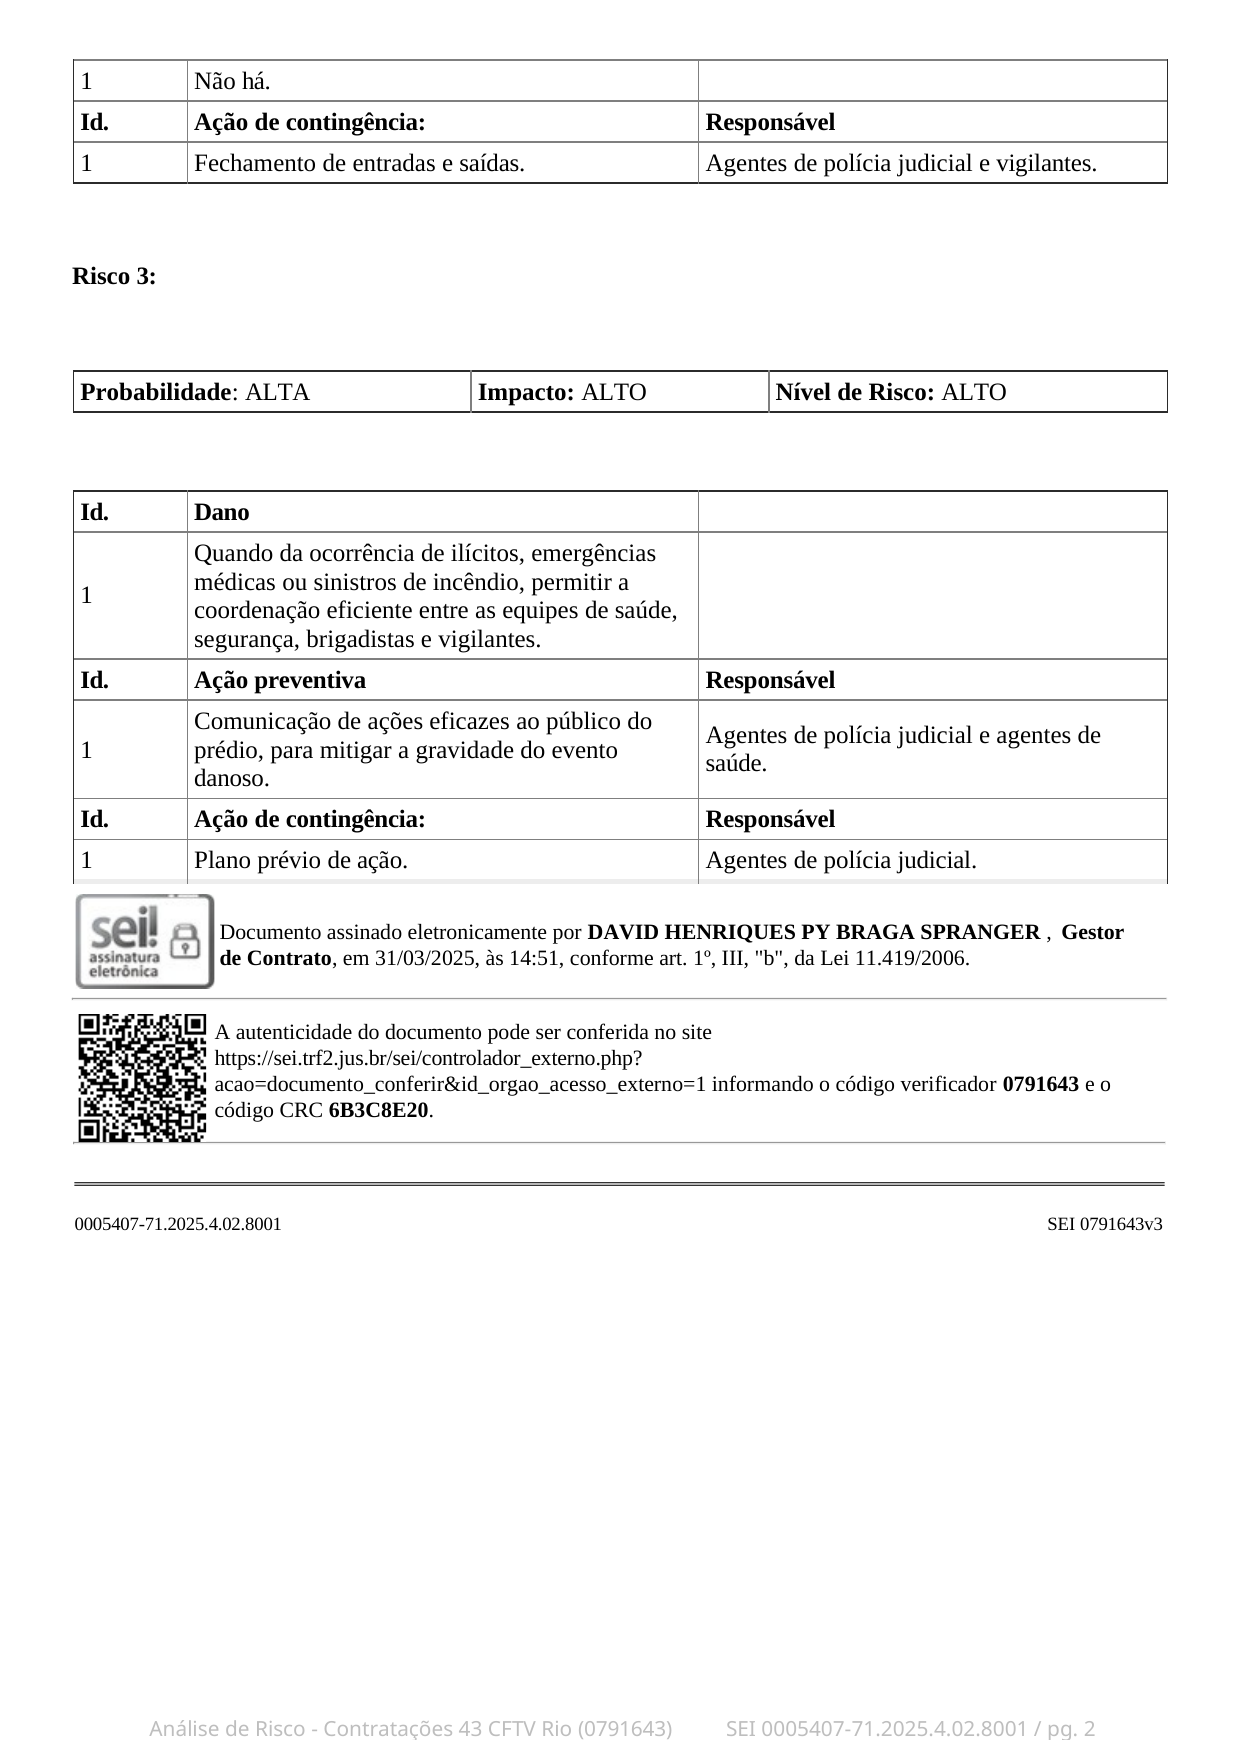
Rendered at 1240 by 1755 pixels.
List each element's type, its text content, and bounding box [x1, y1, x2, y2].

table_cell Responsável [699, 102, 1167, 141]
table_header Não há. [188, 61, 698, 100]
table_cell 1 [74, 840, 187, 879]
table_cell Responsável [699, 660, 1167, 699]
table_header Dano [188, 492, 698, 531]
text Documento assinado eletronicamente por DAVID HENRIQUES PY BRAGA SPRANGER , Gestor de Contrato, em 31/03/2025, às 14:51, conforme art. 1º, III, "b", da Lei 11.419/2006. [219, 919, 1144, 970]
table_header [699, 61, 1167, 100]
table_cell [699, 533, 1167, 658]
table_cell Quando da ocorrência de ilícitos, emergências médicas ou sinistros de incêndio, permitir a coordenação eficiente entre as equipes de saúde, segurança, brigadistas e vigilantes. [188, 533, 698, 658]
text Risco 3: [72, 261, 1181, 290]
table_header Nível de Risco: ALTO [770, 372, 1167, 411]
table_cell Id. [74, 660, 187, 699]
table_header Id. [74, 492, 187, 531]
table_cell Id. [74, 799, 187, 838]
table_cell Plano prévio de ação. [188, 840, 698, 879]
table_cell Ação preventiva [188, 660, 698, 699]
table_cell Fechamento de entradas e saídas. [188, 143, 698, 182]
table_cell 1 [74, 701, 187, 798]
table_cell Ação de contingência: [188, 102, 698, 141]
table_cell Agentes de polícia judicial e vigilantes. [699, 143, 1167, 182]
table_header Impacto: ALTO [472, 372, 768, 411]
table_header Probabilidade: ALTA [74, 372, 470, 411]
text 0005407-71.2025.4.02.8001 SEI 0791643v3 [74, 1213, 1181, 1234]
table_cell Agentes de polícia judicial. [699, 840, 1167, 879]
table_cell 1 [74, 533, 187, 658]
table_cell Id. [74, 102, 187, 141]
table_cell Agentes de polícia judicial e agentes de saúde. [699, 701, 1167, 798]
table_header [699, 492, 1167, 531]
table_cell Responsável [699, 799, 1167, 838]
table_cell Ação de contingência: [188, 799, 698, 838]
text A autenticidade do documento pode ser conferida no site https://sei.trf2.jus.br/sei/controlador_externo.php? acao=documento_conferir&id_orgao_acesso_externo=1 informando o código verificador 0791643 e o código CRC 6B3C8E20. [214, 1019, 1121, 1122]
table_cell Comunicação de ações eficazes ao público do prédio, para mitigar a gravidade do evento danoso. [188, 701, 698, 798]
table_header 1 [74, 61, 187, 100]
table_cell 1 [74, 143, 187, 182]
